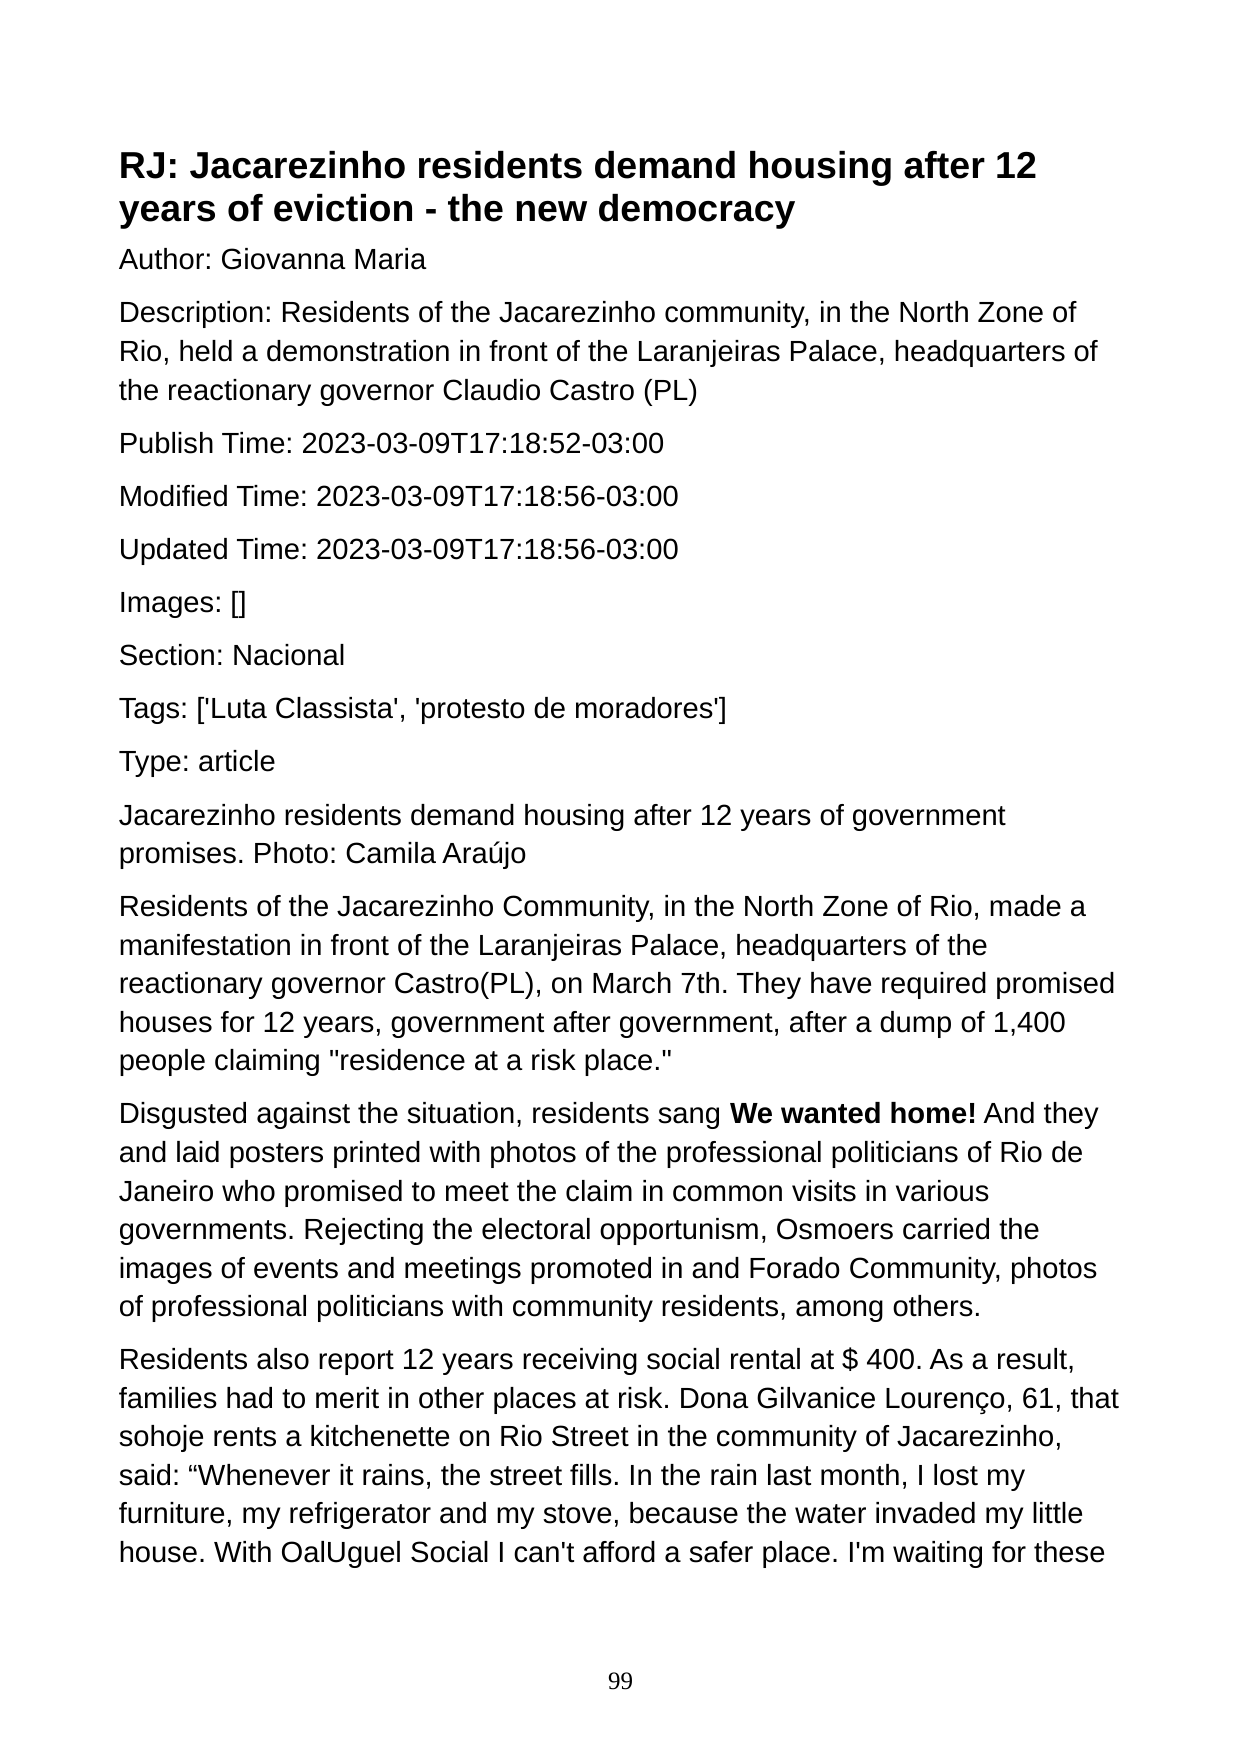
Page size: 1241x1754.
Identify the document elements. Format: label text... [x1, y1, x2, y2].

text Disgusted against the situation, residents sang We wanted home! And they and laid posters printed with photos of the professional politicians of Rio de Janeiro who promised to meet the claim in common visits in various governments. Rejecting the electoral opportunism, Osmoers carried the images of events and meetings promoted in and Forado Community, photos of professional politicians with community residents, among others. [118, 1096, 1122, 1323]
text Section: Nacional [118, 638, 1122, 672]
subtitle RJ: Jacarezinho residents demand housing after 12 years of eviction - the new democracy [118, 143, 1122, 230]
text Jacarezinho residents demand housing after 12 years of government promises. Photo: Camila Araújo [118, 797, 1122, 869]
text Updated Time: 2023-03-09T17:18:56-03:00 [118, 532, 1122, 565]
text Publish Time: 2023-03-09T17:18:52-03:00 [118, 426, 1122, 459]
text Author: Giovanna Maria [118, 242, 1122, 276]
text Description: Residents of the Jacarezinho community, in the North Zone of Rio, held a demonstration in front of the Laranjeiras Palace, headquarters of the reactionary governor Claudio Castro (PL) [118, 295, 1122, 406]
text Modified Time: 2023-03-09T17:18:56-03:00 [118, 479, 1122, 512]
text Type: article [118, 744, 1122, 778]
text Residents also report 12 years receiving social rental at $ 400. As a result, families had to merit in other places at risk. Dona Gilvanice Lourenço, 61, that sohoje rents a kitchenette on Rio Street in the community of Jacarezinho, said: “Whenever it rains, the street fills. In the rain last month, I lost my furniture, my refrigerator and my stove, because the water invaded my little house. With OalUguel Social I can't afford a safer place. I'm waiting for these [118, 1342, 1122, 1568]
text Residents of the Jacarezinho Community, in the North Zone of Rio, made a manifestation in front of the Laranjeiras Palace, headquarters of the reactionary governor Castro(PL), on March 7th. They have required promised houses for 12 years, government after government, after a dump of 1,400 people claiming "residence at a risk place." [118, 889, 1122, 1077]
text Tags: ['Luta Classista', 'protesto de moradores'] [118, 691, 1122, 725]
text Images: [] [118, 585, 1122, 618]
